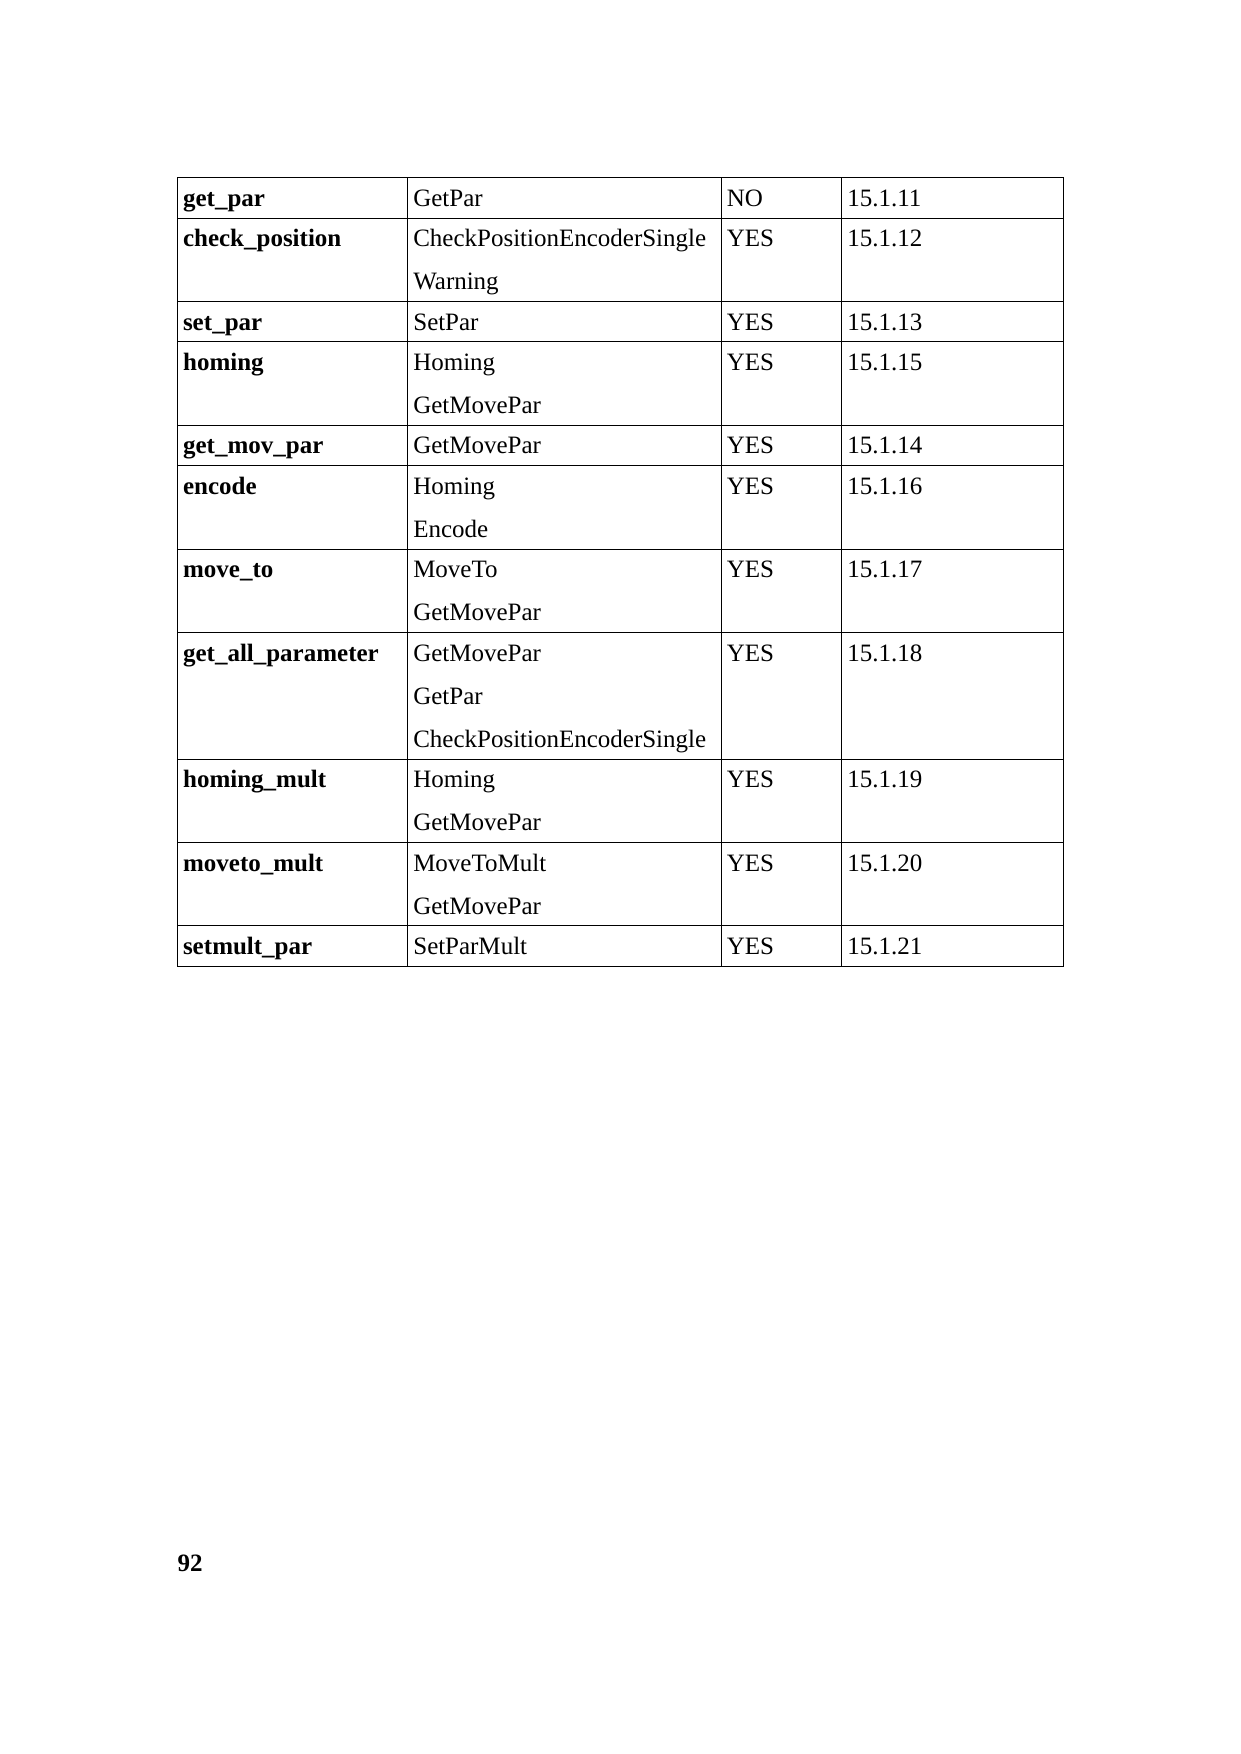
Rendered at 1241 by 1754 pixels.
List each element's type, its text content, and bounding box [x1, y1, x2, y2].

table_cell MoveTo GetMovePar [408, 550, 721, 632]
table_cell 15.1.15 [842, 342, 1063, 425]
table_cell get_all_parameter [178, 633, 407, 758]
table_cell YES [722, 302, 841, 341]
table_cell get_mov_par [178, 426, 407, 465]
table_cell YES [722, 342, 841, 425]
table_cell YES [722, 760, 841, 842]
table_cell 15.1.19 [842, 760, 1063, 842]
table_cell MoveToMult GetMovePar [408, 843, 721, 925]
table_cell 15.1.17 [842, 550, 1063, 632]
table_cell set_par [178, 302, 407, 341]
table_cell YES [722, 926, 841, 966]
table_cell 15.1.14 [842, 426, 1063, 465]
table_cell move_to [178, 550, 407, 632]
table_cell SetParMult [408, 926, 721, 966]
table_cell NO [722, 178, 841, 217]
table_cell 15.1.20 [842, 843, 1063, 925]
table_cell setmult_par [178, 926, 407, 966]
table_cell 15.1.18 [842, 633, 1063, 758]
table_cell 15.1.12 [842, 219, 1063, 301]
table_cell CheckPositionEncoderSingleWarning [408, 219, 721, 301]
table_cell GetMovePar [408, 426, 721, 465]
table_cell YES [722, 466, 841, 548]
table_cell YES [722, 550, 841, 632]
table_cell 15.1.11 [842, 178, 1063, 217]
table_cell encode [178, 466, 407, 548]
table_cell SetPar [408, 302, 721, 341]
table_cell YES [722, 633, 841, 758]
table_cell get_par [178, 178, 407, 217]
table_cell Homing GetMovePar [408, 342, 721, 425]
table_cell GetMovePar GetPar CheckPositionEncoderSingle [408, 633, 721, 758]
table_cell 15.1.21 [842, 926, 1063, 966]
table_cell YES [722, 426, 841, 465]
table_cell GetPar [408, 178, 721, 217]
table_cell 15.1.16 [842, 466, 1063, 548]
table_cell check_position [178, 219, 407, 301]
table_cell Homing GetMovePar [408, 760, 721, 842]
table_cell Homing Encode [408, 466, 721, 548]
table_cell YES [722, 843, 841, 925]
table_cell 15.1.13 [842, 302, 1063, 341]
table_cell homing [178, 342, 407, 425]
table_cell YES [722, 219, 841, 301]
table_cell homing_mult [178, 760, 407, 842]
table_cell moveto_mult [178, 843, 407, 925]
